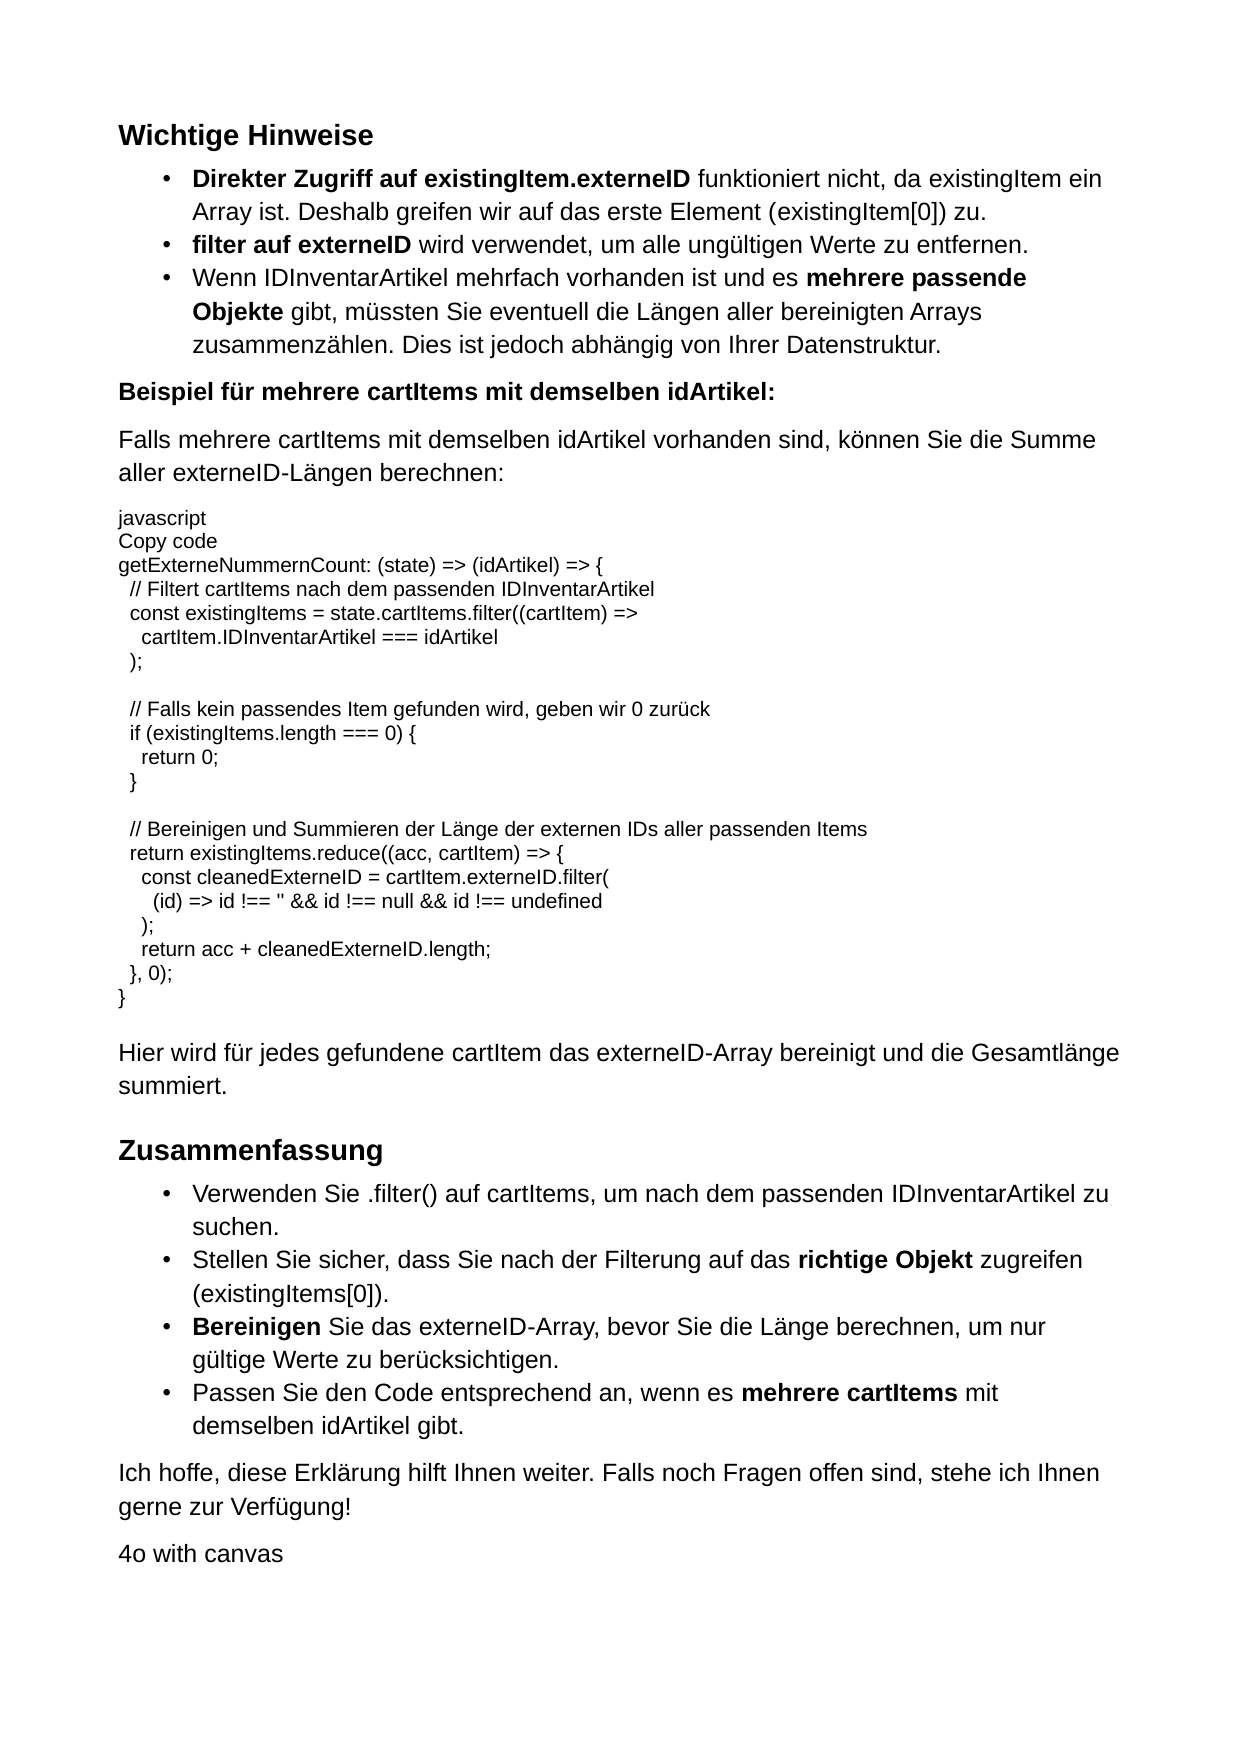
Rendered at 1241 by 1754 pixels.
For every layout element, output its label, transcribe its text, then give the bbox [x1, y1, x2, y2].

text } [118, 769, 1122, 793]
text 4o with canvas [118, 1539, 1122, 1568]
text if (existingItems.length === 0) { [118, 721, 1122, 745]
text // Bereinigen und Summieren der Länge der externen IDs aller passenden Items [118, 817, 1122, 841]
text Falls mehrere cartItems mit demselben idArtikel vorhanden sind, können Sie die Summe aller externeID-Längen berechnen: [118, 425, 1122, 487]
text ); [118, 913, 1122, 937]
text cartItem.IDInventarArtikel === idArtikel [118, 625, 1122, 649]
subtitle Wichtige Hinweise [118, 118, 1122, 152]
text (id) => id !== '' && id !== null && id !== undefined [118, 889, 1122, 913]
text // Filtert cartItems nach dem passenden IDInventarArtikel [118, 577, 1122, 601]
text ); [118, 649, 1122, 673]
text // Falls kein passendes Item gefunden wird, geben wir 0 zurück [118, 697, 1122, 721]
text const cleanedExterneID = cartItem.externeID.filter( [118, 865, 1122, 889]
text return acc + cleanedExterneID.length; [118, 937, 1122, 961]
list Stellen Sie sicher, dass Sie nach der Filterung auf das richtige Objekt zugreifen (existingItems[0]). [162, 1245, 1122, 1307]
list Bereinigen Sie das externeID-Array, bevor Sie die Länge berechnen, um nur gültige Werte zu berücksichtigen. [162, 1312, 1122, 1373]
text }, 0); [118, 961, 1122, 984]
text const existingItems = state.cartItems.filter((cartItem) => [118, 601, 1122, 625]
list Direkter Zugriff auf existingItem.externeID funktioniert nicht, da existingItem ein Array ist. Deshalb greifen wir auf das erste Element (existingItem[0]) zu. [162, 164, 1122, 226]
text javascript [118, 505, 1122, 529]
text Ich hoffe, diese Erklärung hilft Ihnen weiter. Falls noch Fragen offen sind, stehe ich Ihnen gerne zur Verfügung! [118, 1458, 1122, 1520]
subtitle Zusammenfassung [118, 1133, 1122, 1167]
list filter auf externeID wird verwendet, um alle ungültigen Werte zu entfernen. [162, 230, 1122, 259]
text return 0; [118, 745, 1122, 769]
text Copy code [118, 529, 1122, 553]
text return existingItems.reduce((acc, cartItem) => { [118, 841, 1122, 865]
text getExterneNummernCount: (state) => (idArtikel) => { [118, 553, 1122, 577]
text } [118, 984, 1122, 1008]
text Beispiel für mehrere cartItems mit demselben idArtikel: [118, 377, 1122, 406]
list Verwenden Sie .filter() auf cartItems, um nach dem passenden IDInventarArtikel zu suchen. [162, 1179, 1122, 1241]
list Passen Sie den Code entsprechend an, wenn es mehrere cartItems mit demselben idArtikel gibt. [162, 1378, 1122, 1439]
text Hier wird für jedes gefundene cartItem das externeID-Array bereinigt und die Gesamtlänge summiert. [118, 1038, 1122, 1100]
list Wenn IDInventarArtikel mehrfach vorhanden ist und es mehrere passende Objekte gibt, müssten Sie eventuell die Längen aller bereinigten Arrays zusammenzählen. Dies ist jedoch abhängig von Ihrer Datenstruktur. [162, 263, 1122, 358]
